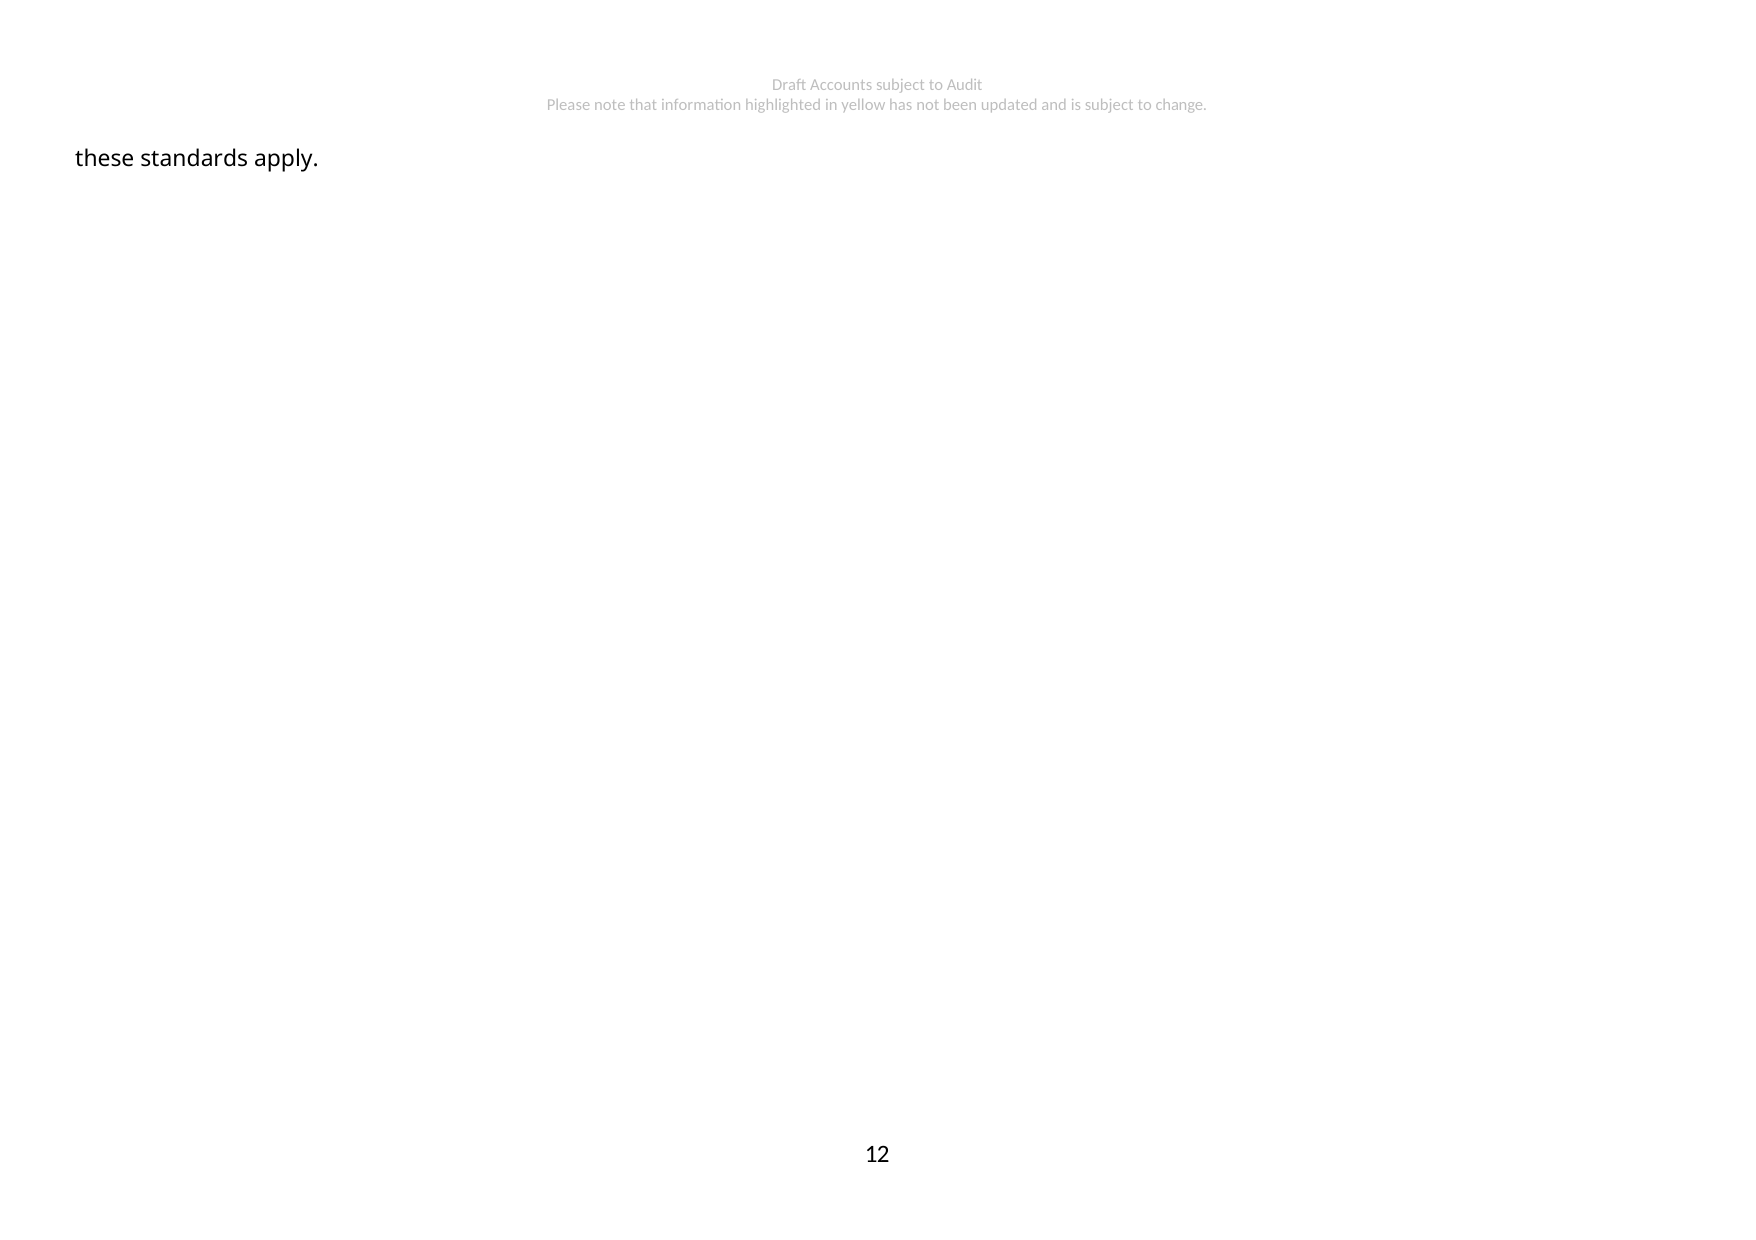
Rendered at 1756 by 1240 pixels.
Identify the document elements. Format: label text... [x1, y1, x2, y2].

text these standards apply. [75, 142, 1681, 173]
